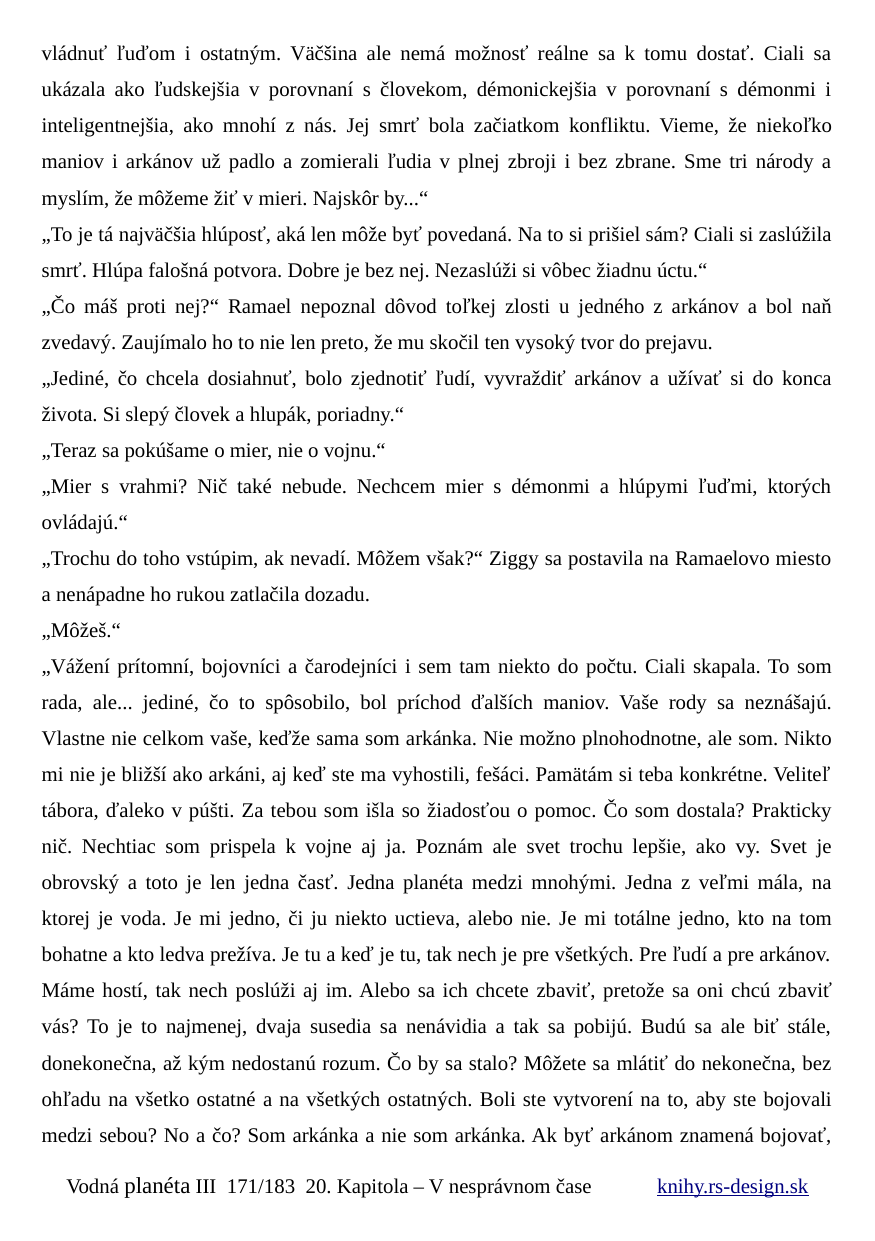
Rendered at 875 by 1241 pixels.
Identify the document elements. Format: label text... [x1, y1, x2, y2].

text „Čo máš proti nej?“ Ramael nepoznal dôvod toľkej zlosti u jedného z arkánov a bol naň zvedavý. Zaujímalo ho to nie len preto, že mu skočil ten vysoký tvor do prejavu. [41, 294, 833, 354]
text „Trochu do toho vstúpim, ak nevadí. Môžem však?“ Ziggy sa postavila na Ramaelovo miesto a nenápadne ho rukou zatlačila dozadu. [41, 546, 833, 606]
text „Mier s vrahmi? Nič také nebude. Nechcem mier s démonmi a hlúpymi ľuďmi, ktorých ovládajú.“ [41, 474, 833, 534]
text „Teraz sa pokúšame o mier, nie o vojnu.“ [41, 438, 833, 462]
text „To je tá najväčšia hlúposť, aká len môže byť povedaná. Na to si prišiel sám? Ciali si zaslúžila smrť. Hlúpa falošná potvora. Dobre je bez nej. Nezaslúži si vôbec žiadnu úctu.“ [41, 222, 833, 282]
text vládnuť ľuďom i ostatným. Väčšina ale nemá možnosť reálne sa k tomu dostať. Ciali sa ukázala ako ľudskejšia v porovnaní s človekom, démonickejšia v porovnaní s démonmi i inteligentnejšia, ako mnohí z nás. Jej smrť bola začiatkom konfliktu. Vieme, že niekoľko maniov i arkánov už padlo a zomierali ľudia v plnej zbroji i bez zbrane. Sme tri národy a myslím, že môžeme žiť v mieri. Najskôr by...“ [41, 41, 833, 209]
text „Jediné, čo chcela dosiahnuť, bolo zjednotiť ľudí, vyvraždiť arkánov a užívať si do konca života. Si slepý človek a hlupák, poriadny.“ [41, 366, 833, 426]
text „Môžeš.“ [41, 618, 833, 642]
text „Vážení prítomní, bojovníci a čarodejníci i sem tam niekto do počtu. Ciali skapala. To som rada, ale... jediné, čo to spôsobilo, bol príchod ďalších maniov. Vaše rody sa neznášajú. Vlastne nie celkom vaše, keďže sama som arkánka. Nie možno plnohodnotne, ale som. Nikto mi nie je bližší ako arkáni, aj keď ste ma vyhostili, fešáci. Pamätám si teba konkrétne. Veliteľ tábora, ďaleko v púšti. Za tebou som išla so žiadosťou o pomoc. Čo som dostala? Prakticky nič. Nechtiac som prispela k vojne aj ja. Poznám ale svet trochu lepšie, ako vy. Svet je obrovský a toto je len jedna časť. Jedna planéta medzi mnohými. Jedna z veľmi mála, na ktorej je voda. Je mi jedno, či ju niekto uctieva, alebo nie. Je mi totálne jedno, kto na tom bohatne a kto ledva prežíva. Je tu a keď je tu, tak nech je pre všetkých. Pre ľudí a pre arkánov. Máme hostí, tak nech poslúži aj im. Alebo sa ich chcete zbaviť, pretože sa oni chcú zbaviť vás? To je to najmenej, dvaja susedia sa nenávidia a tak sa pobijú. Budú sa ale biť stále, donekonečna, až kým nedostanú rozum. Čo by sa stalo? Môžete sa mlátiť do nekonečna, bez ohľadu na všetko ostatné a na všetkých ostatných. Boli ste vytvorení na to, aby ste bojovali medzi sebou? No a čo? Som arkánka a nie som arkánka. Ak byť arkánom znamená bojovať, [41, 654, 833, 1147]
